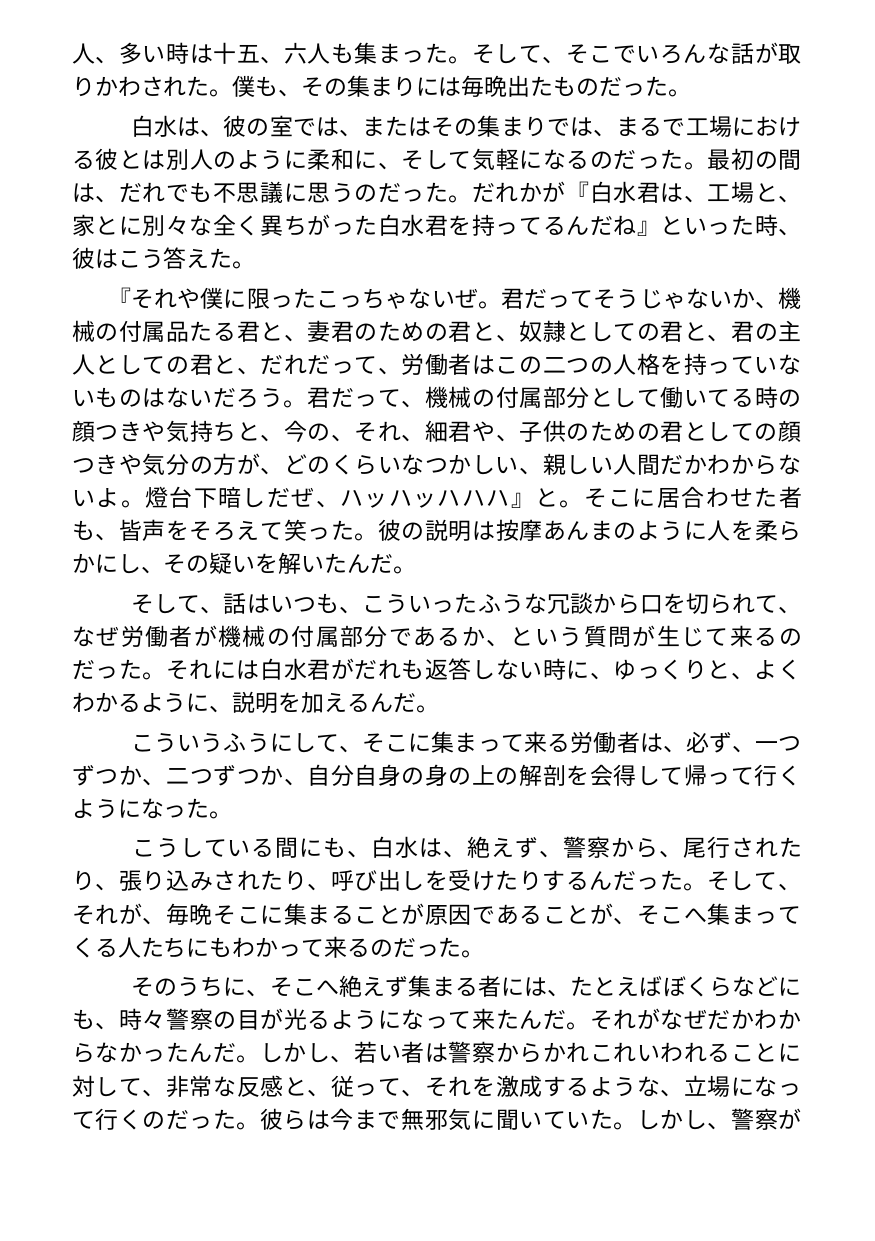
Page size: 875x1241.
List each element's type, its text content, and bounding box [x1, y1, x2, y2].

text そのうちに、そこへ絶えず集まる者には、たとえばぼくらなどにも、時々警察の目が光るようになって来たんだ。それがなぜだかわからなかったんだ。しかし、若い者は警察からかれこれいわれることに対して、非常な反感と、従って、それを激成するような、立場になって行くのだった。彼らは今まで無邪気に聞いていた。しかし、警察が [72, 969, 802, 1135]
text こうしている間にも、白水は、絶えず、警察から、尾行されたり、張り込みされたり、呼び出しを受けたりするんだった。そして、それが、毎晩そこに集まることが原因であることが、そこへ集まってくる人たちにもわかって来るのだった。 [72, 830, 802, 963]
text そして、話はいつも、こういったふうな冗談から口を切られて、なぜ労働者が機械の付属部分であるか、という質問が生じて来るのだった。それには白水君がだれも返答しない時に、ゆっくりと、よくわかるように、説明を加えるんだ。 [72, 586, 802, 718]
text 人、多い時は十五、六人も集まった。そして、そこでいろんな話が取りかわされた。僕も、その集まりには毎晩出たものだった。 [72, 36, 802, 102]
text 『それや僕に限ったこっちゃないぜ。君だってそうじゃないか、機械の付属品たる君と、妻君のための君と、奴隷としての君と、君の主人としての君と、だれだって、労働者はこの二つの人格を持っていないものはないだろう。君だって、機械の付属部分として働いてる時の顔つきや気持ちと、今の、それ、細君や、子供のための君としての顔つきや気分の方が、どのくらいなつかしい、親しい人間だかわからないよ。燈台下暗しだぜ、ハッハッハハハ』と。そこに居合わせた者も、皆声をそろえて笑った。彼の説明は按摩あんまのように人を柔らかにし、その疑いを解いたんだ。 [72, 281, 802, 579]
text 白水は、彼の室では、またはその集まりでは、まるで工場における彼とは別人のように柔和に、そして気軽になるのだった。最初の間は、だれでも不思議に思うのだった。だれかが『白水君は、工場と、家とに別々な全く異ちがった白水君を持ってるんだね』といった時、彼はこう答えた。 [72, 108, 802, 274]
text こういうふうにして、そこに集まって来る労働者は、必ず、一つずつか、二つずつか、自分自身の身の上の解剖を会得して帰って行くようになった。 [72, 724, 802, 824]
